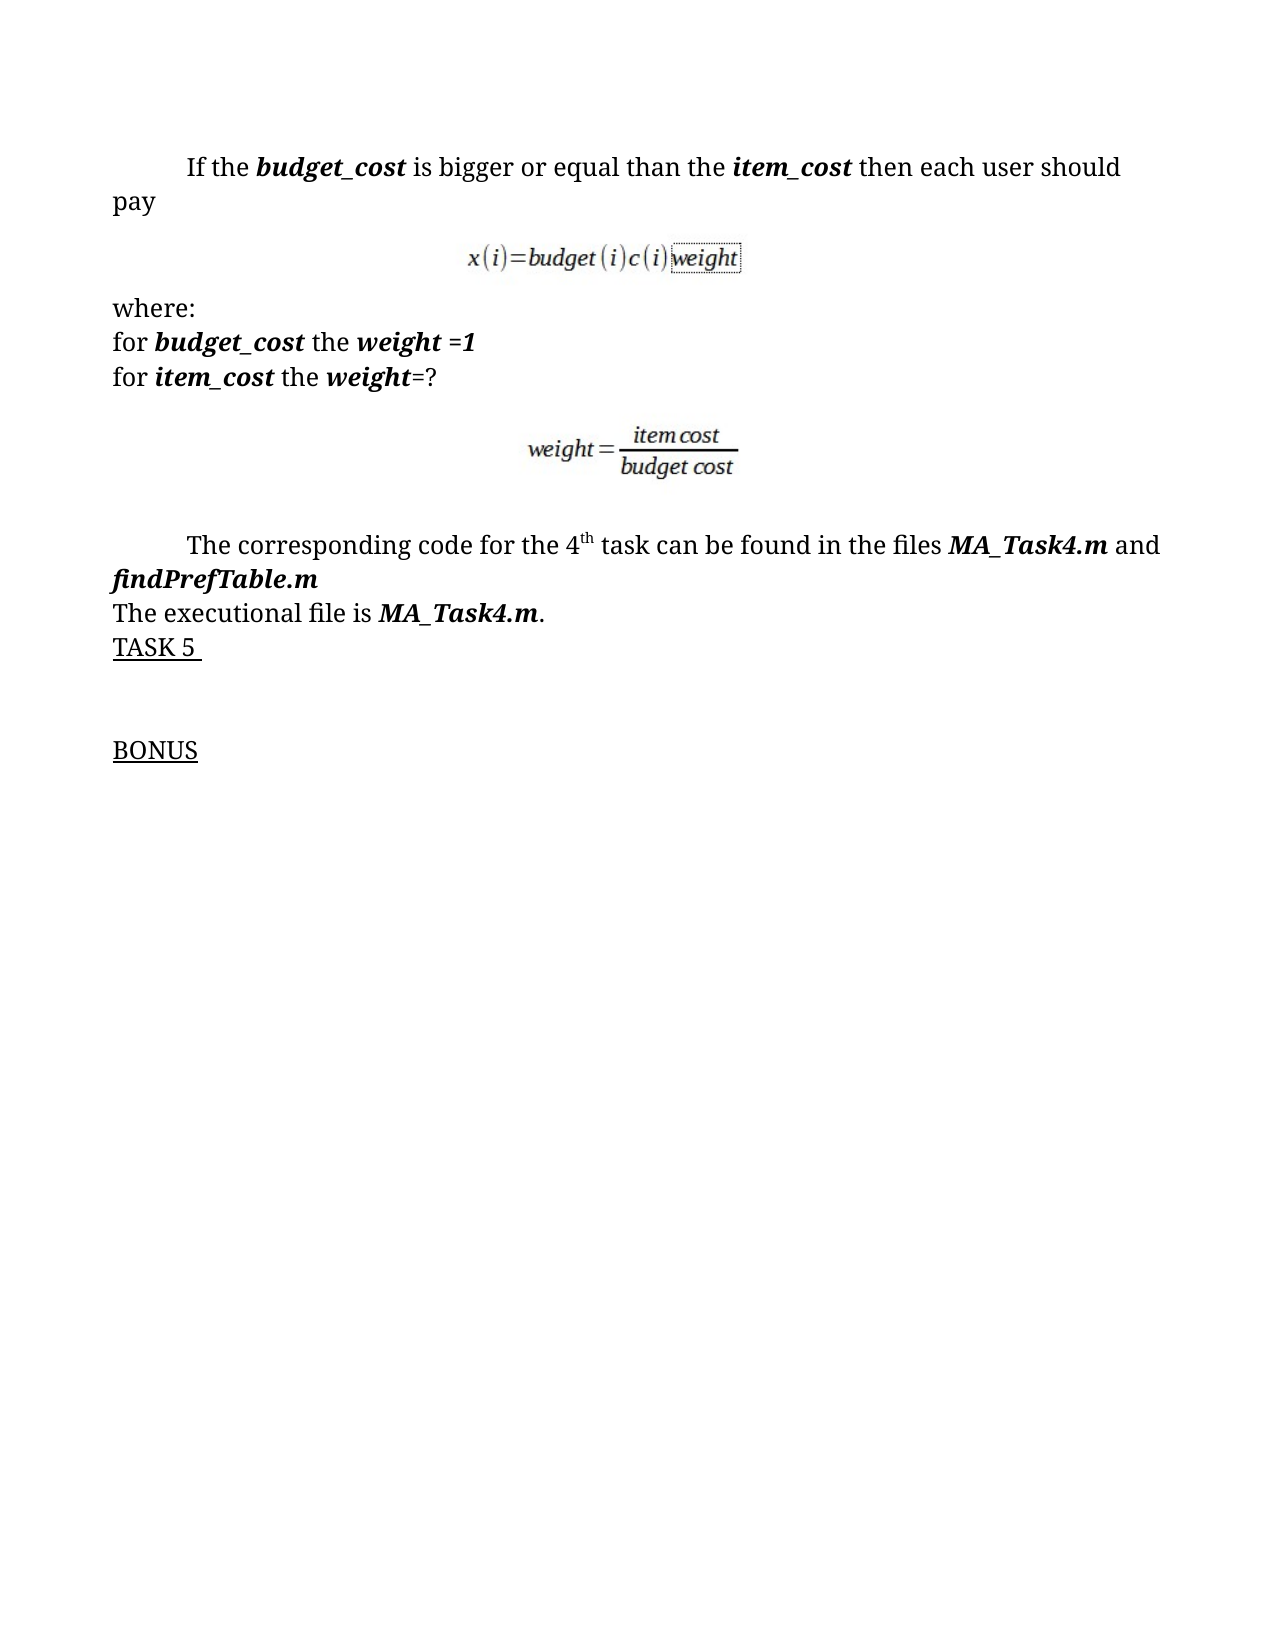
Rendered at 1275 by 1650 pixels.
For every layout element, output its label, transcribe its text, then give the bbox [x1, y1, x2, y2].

text BONUS [112, 732, 1162, 766]
text where: [112, 218, 1162, 325]
text for budget_cost the weight =1 [112, 325, 1162, 359]
text TASK 5 [112, 630, 1162, 664]
text The corresponding code for the 4th task can be found in the files MA_Task4.m and findPrefTable.m [112, 393, 1162, 596]
text If the budget_cost is bigger or equal than the item_cost then each user should pay [112, 150, 1162, 218]
text The executional file is MA_Task4.m. [112, 596, 1162, 630]
text for item_cost the weight=? [112, 359, 1162, 393]
